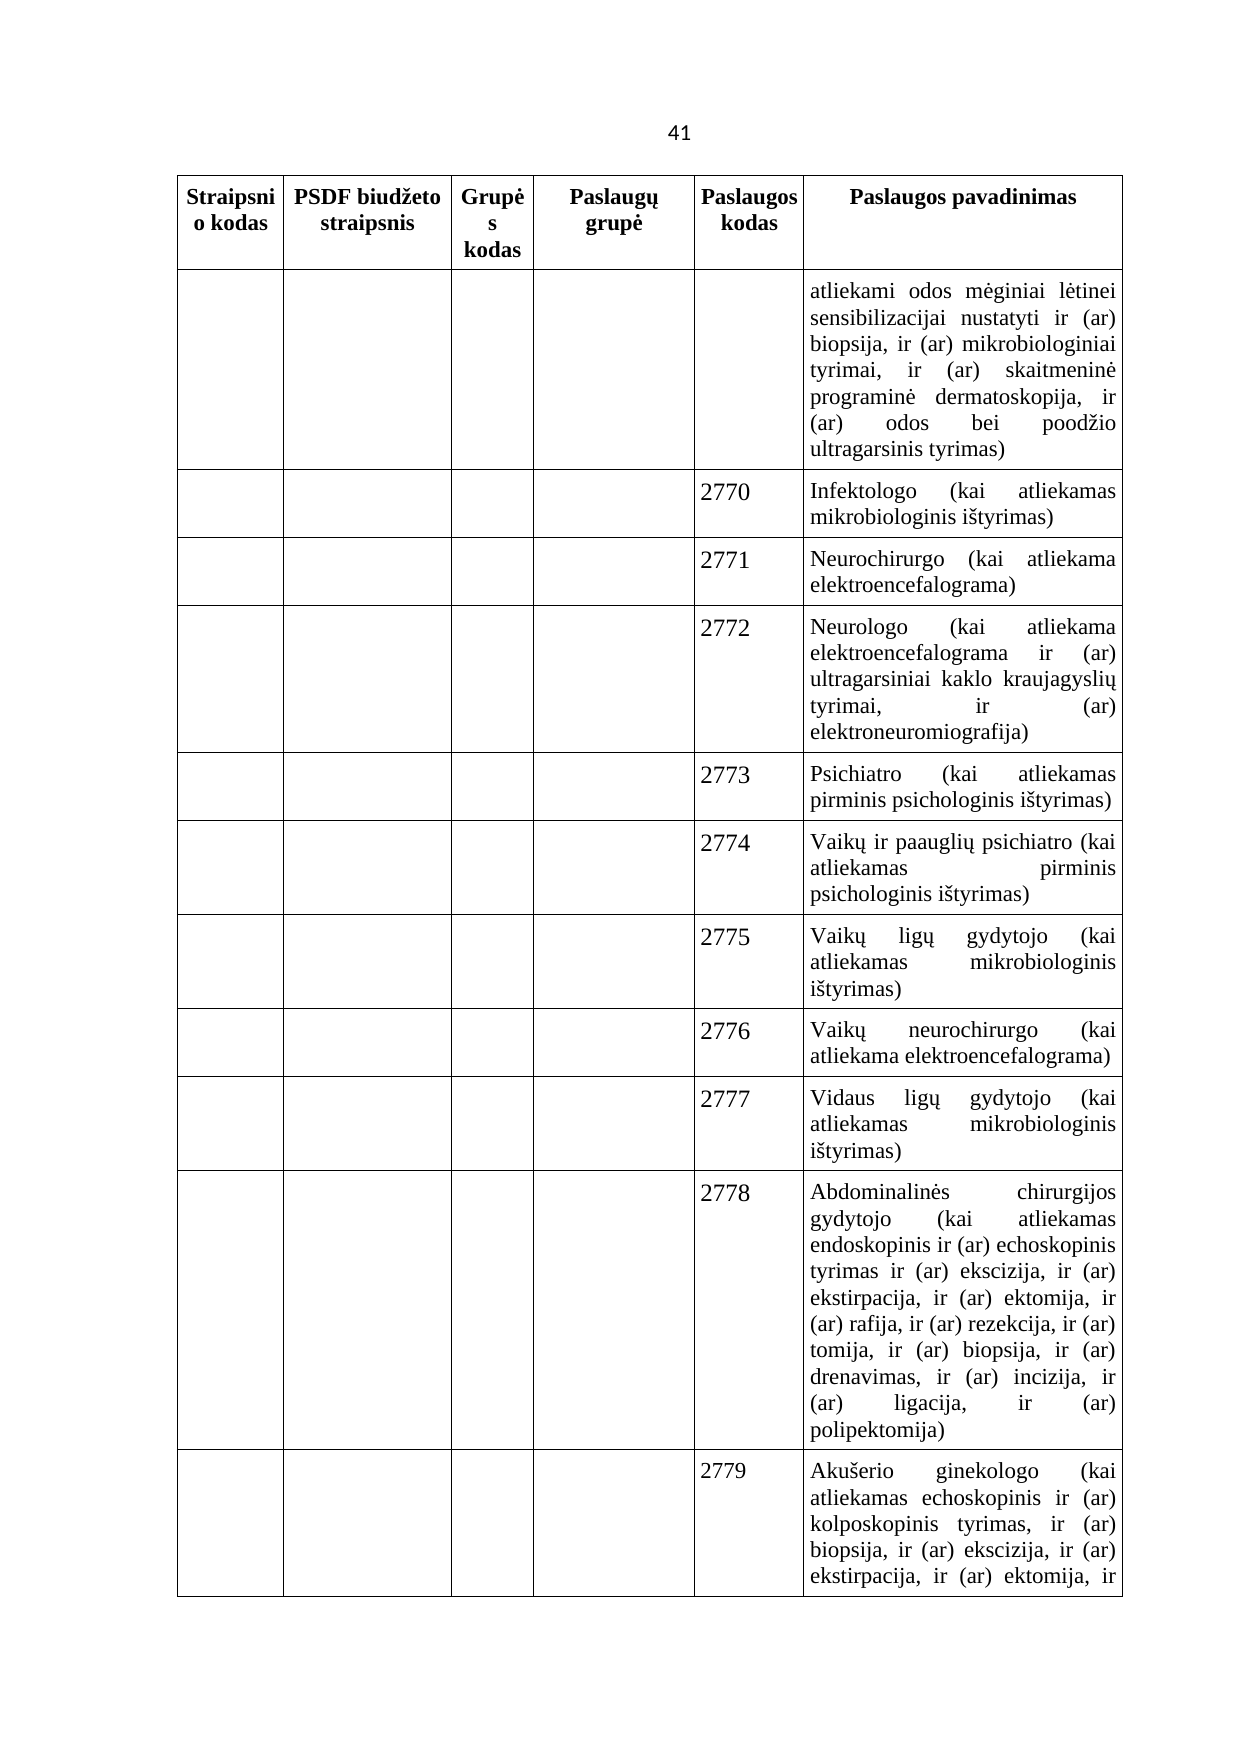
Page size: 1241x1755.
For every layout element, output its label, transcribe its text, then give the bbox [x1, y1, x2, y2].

table_cell [284, 1450, 451, 1596]
table_cell 2770 [695, 470, 803, 537]
table_cell [534, 470, 694, 537]
table_cell [284, 753, 451, 819]
table_cell [534, 538, 694, 605]
table_cell 2777 [695, 1077, 803, 1170]
table_cell [178, 270, 283, 469]
table_header Grupės kodas [452, 176, 533, 269]
table_cell Abdominalinės chirurgijos gydytojo (kai atliekamas endoskopinis ir (ar) echoskopinis tyrimas ir (ar) ekscizija, ir (ar) ekstirpacija, ir (ar) ektomija, ir (ar) rafija, ir (ar) rezekcija, ir (ar) tomija, ir (ar) biopsija, ir (ar) drenavimas, ir (ar) incizija, ir (ar) ligacija, ir (ar) polipektomija) [804, 1171, 1122, 1449]
table_cell [452, 1009, 533, 1076]
table_cell Vaikų ir paauglių psichiatro (kai atliekamas pirminis psichologinis ištyrimas) [804, 821, 1122, 914]
table_cell [534, 1077, 694, 1170]
table_cell [178, 606, 283, 752]
table_cell [452, 753, 533, 819]
table_cell [695, 270, 803, 469]
table_cell 2779 [695, 1450, 803, 1596]
table_cell [534, 1171, 694, 1449]
table_cell [452, 1077, 533, 1170]
table_cell [284, 915, 451, 1008]
table_cell Infektologo (kai atliekamas mikrobiologinis ištyrimas) [804, 470, 1122, 537]
table_cell 2773 [695, 753, 803, 819]
table_cell [284, 538, 451, 605]
table_cell [534, 915, 694, 1008]
table_cell [178, 915, 283, 1008]
table_cell [178, 538, 283, 605]
table_cell [178, 753, 283, 819]
table_cell Vaikų neurochirurgo (kai atliekama elektroencefalograma) [804, 1009, 1122, 1076]
table_cell [452, 1450, 533, 1596]
table_cell [452, 821, 533, 914]
table_cell [534, 1450, 694, 1596]
table_cell [284, 470, 451, 537]
table_cell [284, 1009, 451, 1076]
table_cell Vaikų ligų gydytojo (kai atliekamas mikrobiologinis ištyrimas) [804, 915, 1122, 1008]
table_cell [284, 821, 451, 914]
table_cell Vidaus ligų gydytojo (kai atliekamas mikrobiologinis ištyrimas) [804, 1077, 1122, 1170]
table_cell Psichiatro (kai atliekamas pirminis psichologinis ištyrimas) [804, 753, 1122, 819]
table_cell [452, 915, 533, 1008]
table_cell [452, 270, 533, 469]
table_cell 2778 [695, 1171, 803, 1449]
table_cell [534, 1009, 694, 1076]
table_header Paslaugų grupė [534, 176, 694, 269]
table_cell [534, 753, 694, 819]
table_cell 2776 [695, 1009, 803, 1076]
table_cell [284, 606, 451, 752]
table_cell [178, 1009, 283, 1076]
table_cell [452, 606, 533, 752]
table_cell [534, 821, 694, 914]
table_cell atliekami odos mėginiai lėtinei sensibilizacijai nustatyti ir (ar) biopsija, ir (ar) mikrobiologiniai tyrimai, ir (ar) skaitmeninė programinė dermatoskopija, ir (ar) odos bei poodžio ultragarsinis tyrimas) [804, 270, 1122, 469]
table_cell 2771 [695, 538, 803, 605]
table_cell [178, 470, 283, 537]
table_cell [178, 1077, 283, 1170]
table_header Paslaugos pavadinimas [804, 176, 1122, 269]
table_header PSDF biudžeto straipsnis [284, 176, 451, 269]
table_cell [178, 1171, 283, 1449]
table_cell Akušerio ginekologo (kai atliekamas echoskopinis ir (ar) kolposkopinis tyrimas, ir (ar) biopsija, ir (ar) ekscizija, ir (ar) ekstirpacija, ir (ar) ektomija, ir [804, 1450, 1122, 1596]
table_cell [284, 270, 451, 469]
table_cell 2775 [695, 915, 803, 1008]
table_cell [452, 538, 533, 605]
table_header Straipsnio kodas [178, 176, 283, 269]
table_cell Neurochirurgo (kai atliekama elektroencefalograma) [804, 538, 1122, 605]
table_cell 2772 [695, 606, 803, 752]
table_cell [284, 1077, 451, 1170]
table_cell [178, 1450, 283, 1596]
table_cell [534, 606, 694, 752]
table_header Paslaugos kodas [695, 176, 803, 269]
table_cell [452, 470, 533, 537]
table_cell [534, 270, 694, 469]
table_cell 2774 [695, 821, 803, 914]
table_cell [284, 1171, 451, 1449]
table_cell [452, 1171, 533, 1449]
table_cell Neurologo (kai atliekama elektroencefalograma ir (ar) ultragarsiniai kaklo kraujagyslių tyrimai, ir (ar) elektroneuromiografija) [804, 606, 1122, 752]
table_cell [178, 821, 283, 914]
